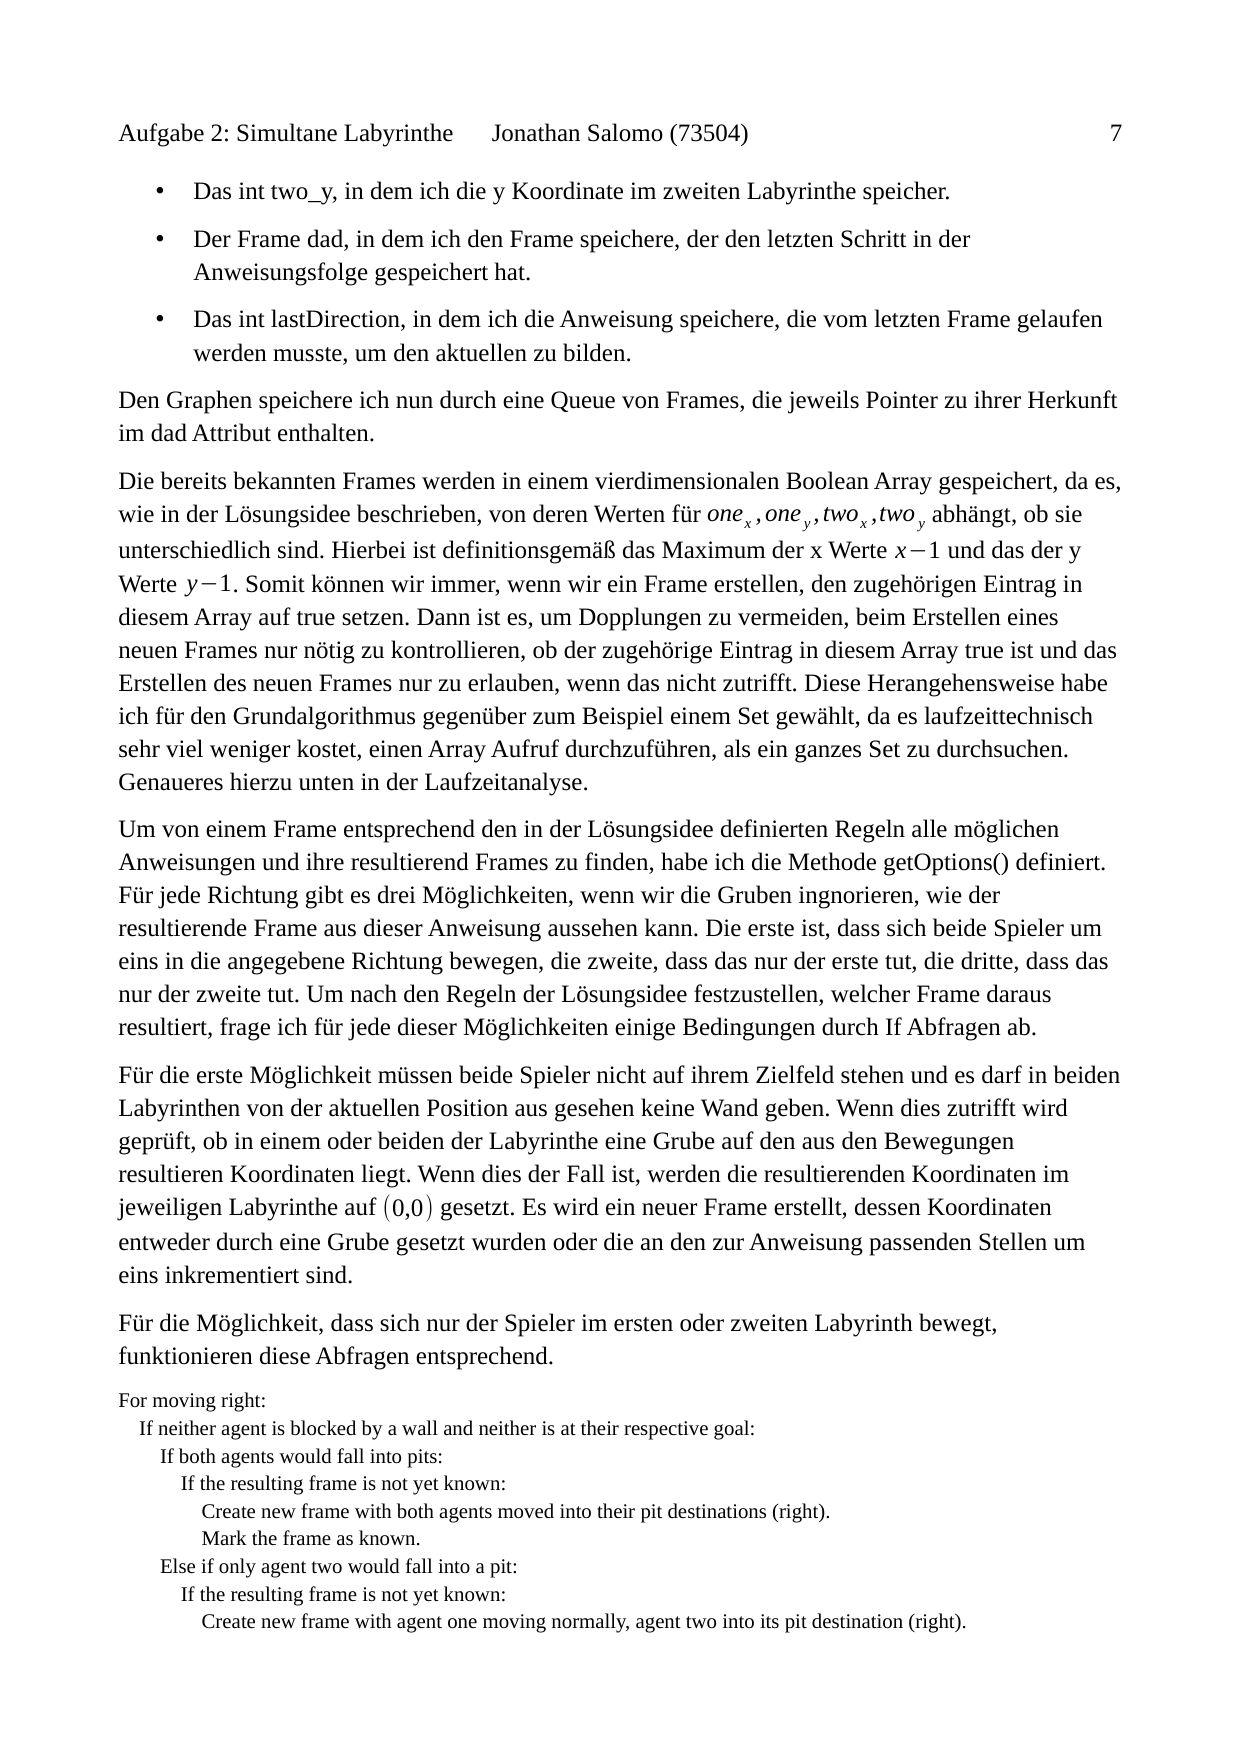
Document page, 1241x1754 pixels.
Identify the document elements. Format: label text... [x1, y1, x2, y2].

text If the resulting frame is not yet known: [118, 1471, 1122, 1495]
text If both agents would fall into pits: [118, 1443, 1122, 1468]
text Um von einem Frame entsprechend den in der Lösungsidee definierten Regeln alle möglichen Anweisungen und ihre resultierend Frames zu finden, habe ich die Methode getOptions() definiert. Für jede Richtung gibt es drei Möglichkeiten, wenn wir die Gruben ingnorieren, wie der resultierende Frame aus dieser Anweisung aussehen kann. Die erste ist, dass sich beide Spieler um eins in die angegebene Richtung bewegen, die zweite, dass das nur der erste tut, die dritte, dass das nur der zweite tut. Um nach den Regeln der Lösungsidee festzustellen, welcher Frame daraus resultiert, frage ich für jede dieser Möglichkeiten einige Bedingungen durch If Abfragen ab. [118, 814, 1122, 1041]
text Den Graphen speichere ich nun durch eine Queue von Frames, die jeweils Pointer zu ihrer Herkunft im dad Attribut enthalten. [118, 385, 1122, 447]
text If the resulting frame is not yet known: [118, 1582, 1122, 1606]
text Create new frame with both agents moved into their pit destinations (right). [118, 1499, 1122, 1523]
text If neither agent is blocked by a wall and neither is at their respective goal: [118, 1416, 1122, 1440]
text Für die Möglichkeit, dass sich nur der Spieler im ersten oder zweiten Labyrinth bewegt, funktionieren diese Abfragen entsprechend. [118, 1308, 1122, 1369]
list Der Frame dad, in dem ich den Frame speichere, der den letzten Schritt in der Anweisungsfolge gespeichert hat. [156, 224, 1122, 286]
text Else if only agent two would fall into a pit: [118, 1554, 1122, 1578]
text Für die erste Möglichkeit müssen beide Spieler nicht auf ihrem Zielfeld stehen und es darf in beiden Labyrinthen von der aktuellen Position aus gesehen keine Wand geben. Wenn dies zutrifft wird geprüft, ob in einem oder beiden der Labyrinthe eine Grube auf den aus den Bewegungen resultieren Koordinaten liegt. Wenn dies der Fall ist, werden die resultierenden Koordinaten im jeweiligen Labyrinthe auf gesetzt. Es wird ein neuer Frame erstellt, dessen Koordinaten entweder durch eine Grube gesetzt wurden oder die an den zur Anweisung passenden Stellen um eins inkrementiert sind. [118, 1060, 1122, 1289]
text Mark the frame as known. [118, 1526, 1122, 1550]
text Create new frame with agent one moving normally, agent two into its pit destination (right). [118, 1609, 1122, 1633]
list Das int lastDirection, in dem ich die Anweisung speichere, die vom letzten Frame gelaufen werden musste, um den aktuellen zu bilden. [156, 304, 1122, 366]
text Die bereits bekannten Frames werden in einem vierdimensionalen Boolean Array gespeichert, da es, wie in der Lösungsidee beschrieben, von deren Werten für abhängt, ob sie unterschiedlich sind. Hierbei ist definitionsgemäß das Maximum der x Werte und das der y Werte . Somit können wir immer, wenn wir ein Frame erstellen, den zugehörigen Eintrag in diesem Array auf true setzen. Dann ist es, um Dopplungen zu vermeiden, beim Erstellen eines neuen Frames nur nötig zu kontrollieren, ob der zugehörige Eintrag in diesem Array true ist und das Erstellen des neuen Frames nur zu erlauben, wenn das nicht zutrifft. Diese Herangehensweise habe ich für den Grundalgorithmus gegenüber zum Beispiel einem Set gewählt, da es laufzeittechnisch sehr viel weniger kostet, einen Array Aufruf durchzuführen, als ein ganzes Set zu durchsuchen. Genaueres hierzu unten in der Laufzeitanalyse. [118, 466, 1122, 796]
list Das int two_y, in dem ich die y Koordinate im zweiten Labyrinthe speicher. [156, 176, 1122, 205]
text For moving right: [118, 1388, 1122, 1412]
